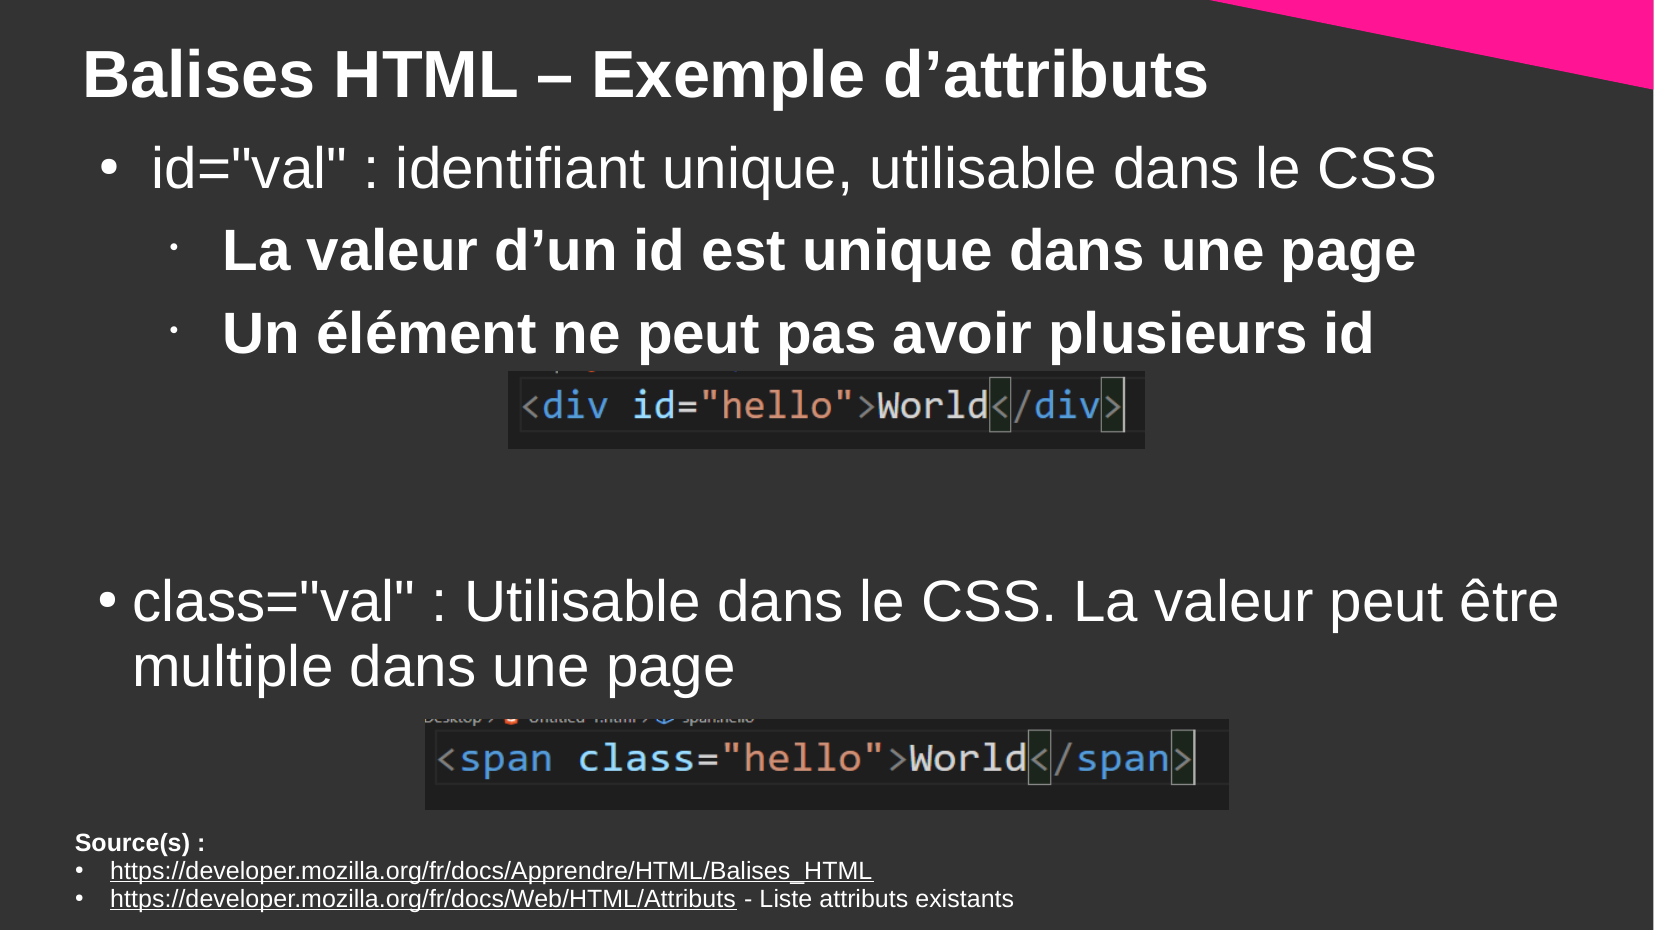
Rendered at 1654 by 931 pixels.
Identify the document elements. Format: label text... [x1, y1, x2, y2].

text_box class="val" : Utilisable dans le CSS. La valeur peut être multiple dans une page [82, 561, 1635, 707]
title Balises HTML – Exemple d’attributs [82, 37, 1288, 122]
text_box [1209, 0, 1654, 90]
picture [508, 371, 1145, 449]
text_box Source(s) : https://developer.mozilla.org/fr/docs/Apprendre/HTML/Balises_HTML https://developer.mozilla.org/fr/docs/Web/HTML/Attributs - Liste attributs existants [60, 821, 1546, 921]
list id="val" : identifiant unique, utilisable dans le CSS La valeur d’un id est unique dans une page Un élément ne peut pas avoir plusieurs id [80, 135, 1545, 367]
picture [425, 719, 1229, 810]
